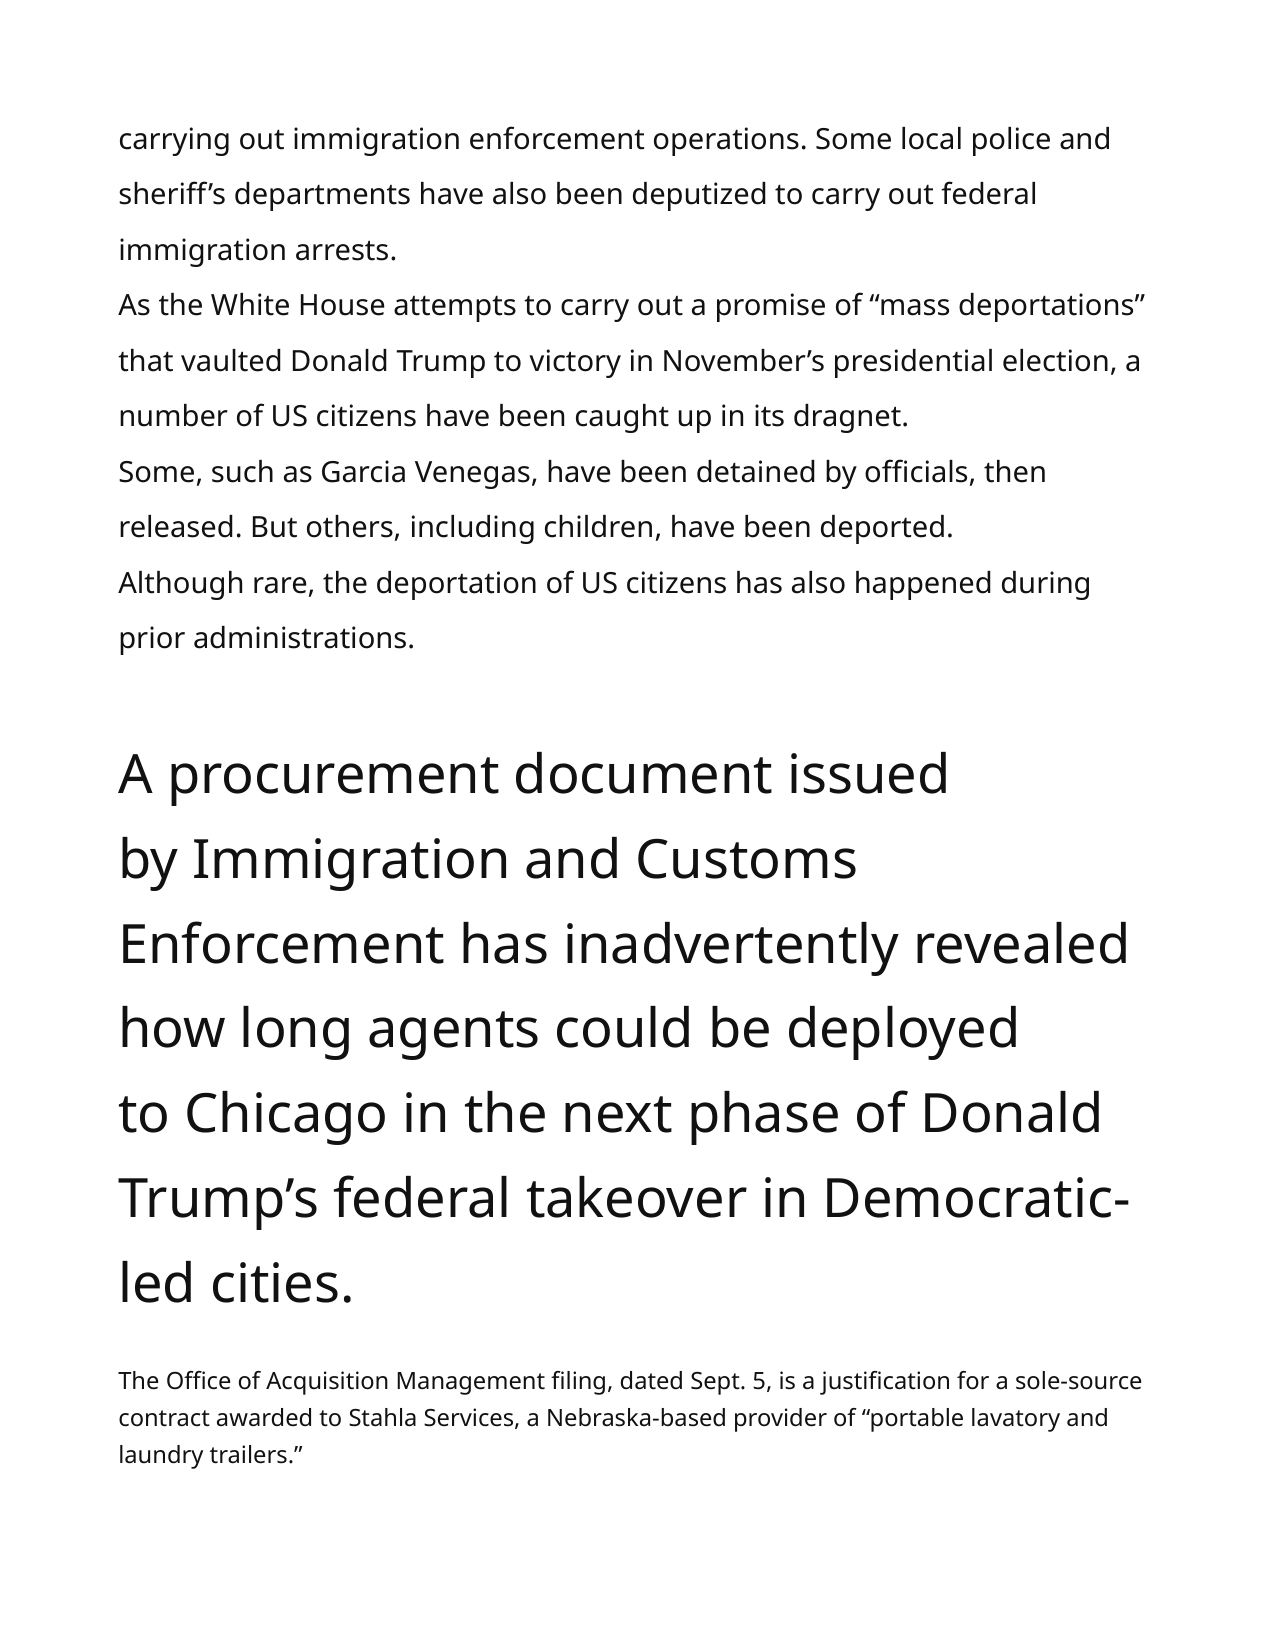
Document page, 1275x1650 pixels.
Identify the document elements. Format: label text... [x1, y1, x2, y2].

text carrying out immigration enforcement operations. Some local police and sheriff’s departments have also been deputized to carry out federal immigration arrests. [118, 118, 1157, 269]
text Although rare, the deportation of US citizens has also happened during prior administrations. [118, 562, 1157, 657]
text As the White House attempts to carry out a promise of “mass deportations” that vaulted Donald Trump to victory in November’s presidential election, a number of US citizens have been caught up in its dragnet. [118, 285, 1157, 435]
text A procurement document issued by Immigration and Customs Enforcement has inadvertently revealed how long agents could be deployed to Chicago in the next phase of Donald Trump’s federal takeover in Democratic-led cities. [118, 736, 1157, 1318]
text Some, such as Garcia Venegas, have been detained by officials, then released. But others, including children, have been deported. [118, 451, 1157, 546]
text The Office of Acquisition Management filing, dated Sept. 5, is a justification for a sole-source contract awarded to Stahla Services, a Nebraska-based provider of “portable lavatory and laundry trailers.” [118, 1364, 1157, 1471]
